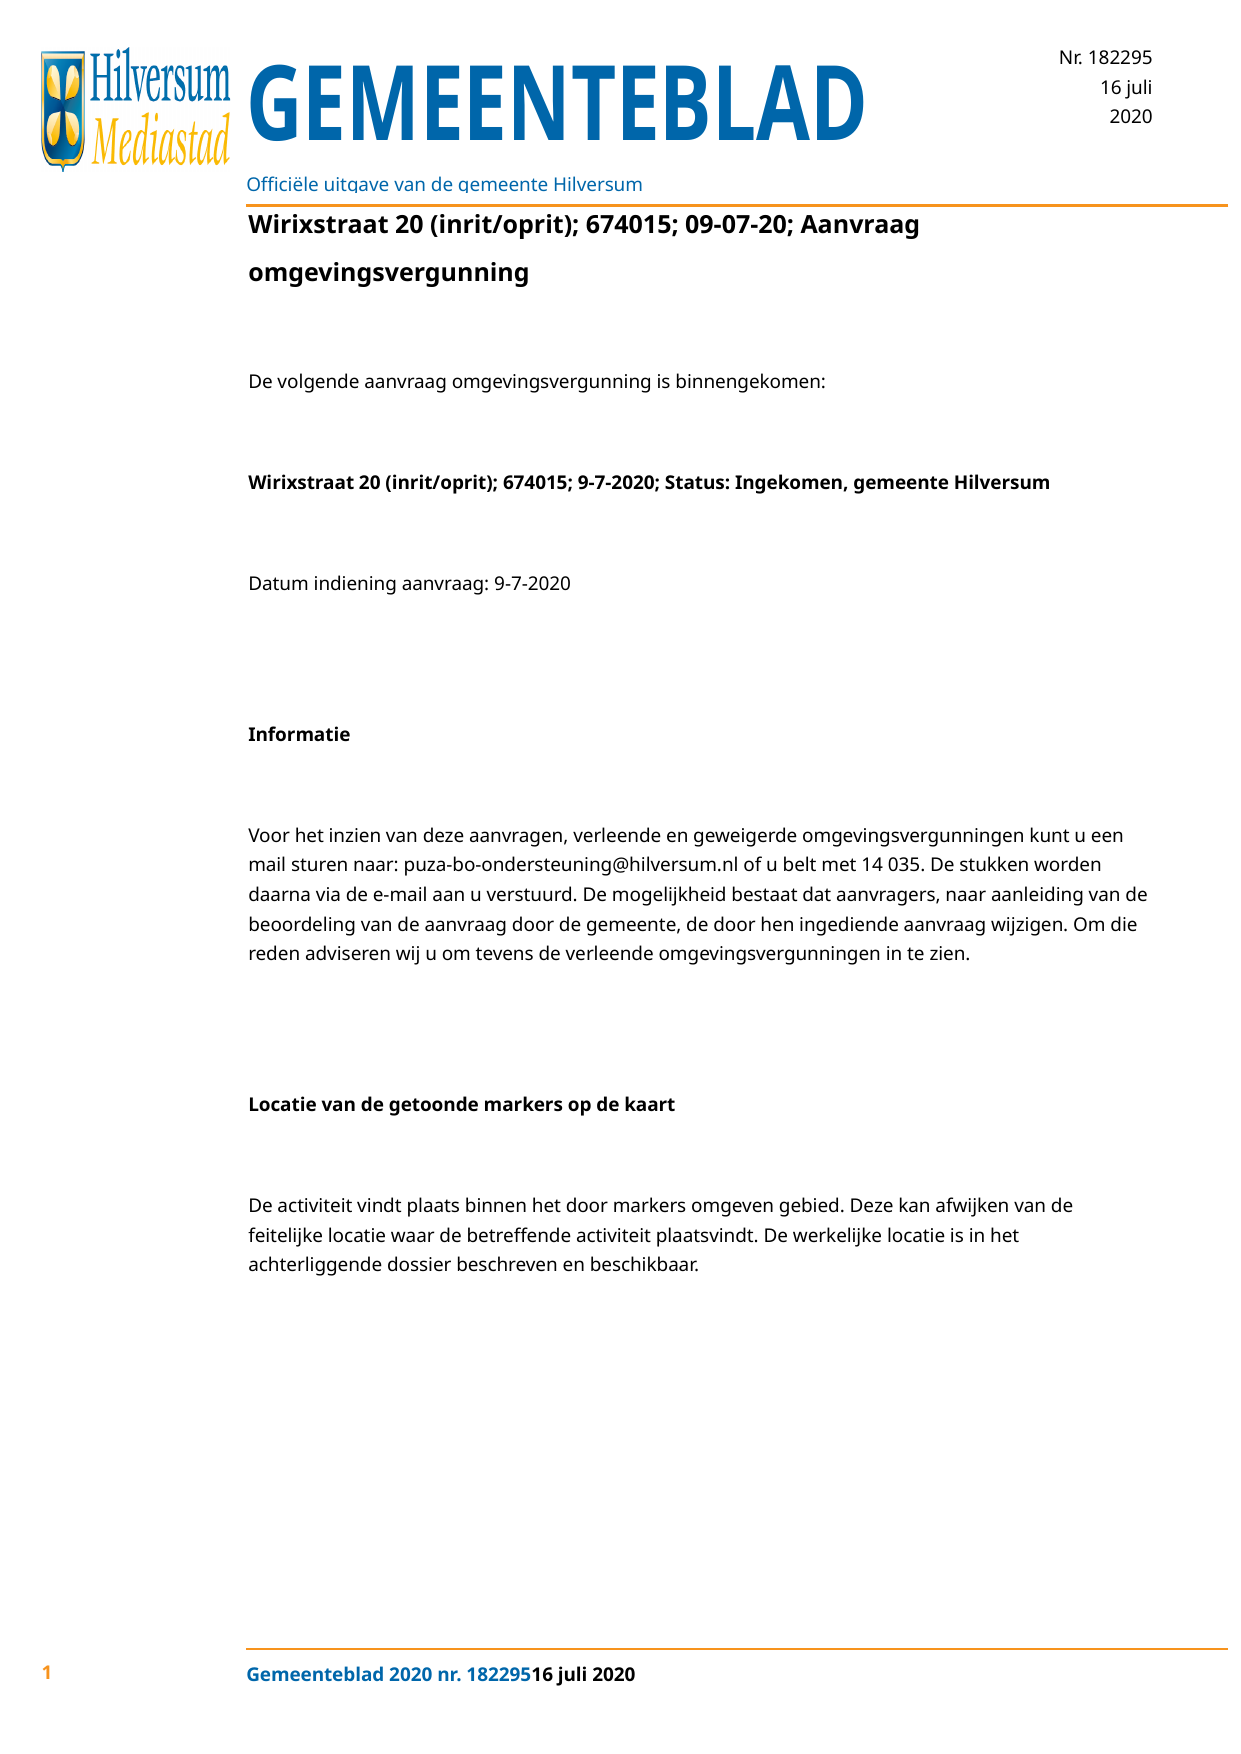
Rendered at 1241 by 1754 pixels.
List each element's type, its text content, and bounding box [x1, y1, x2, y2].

text De activiteit vindt plaats binnen het door markers omgeven gebied. Deze kan afwijken van de feitelijke locatie waar de betreffende activiteit plaatsvindt. De werkelijke locatie is in het achterliggende dossier beschreven en beschikbaar. [248, 1192, 1152, 1277]
text De volgende aanvraag omgevingsvergunning is binnengekomen: [248, 368, 1152, 394]
text Wirixstraat 20 (inrit/oprit); 674015; 9-7-2020; Status: Ingekomen, gemeente Hilversum [248, 469, 1152, 495]
text Wirixstraat 20 (inrit/oprit); 674015; 09-07-20; Aanvraag omgevingsvergunning [248, 207, 1152, 288]
text Datum indiening aanvraag: 9-7-2020 [248, 570, 1152, 596]
text Voor het inzien van deze aanvragen, verleende en geweigerde omgevingsvergunningen kunt u een mail sturen naar: puza-bo-ondersteuning@hilversum.nl of u belt met 14 035. De stukken worden daarna via de e-mail aan u verstuurd. De mogelijkheid bestaat dat aanvragers, naar aanleiding van de beoordeling van de aanvraag door de gemeente, de door hen ingediende aanvraag wijzigen. Om die reden adviseren wij u om tevens de verleende omgevingsvergunningen in te zien. [248, 822, 1152, 966]
text Locatie van de getoonde markers op de kaart [248, 1092, 1152, 1117]
picture [41, 47, 231, 172]
text Informatie [248, 721, 1152, 747]
